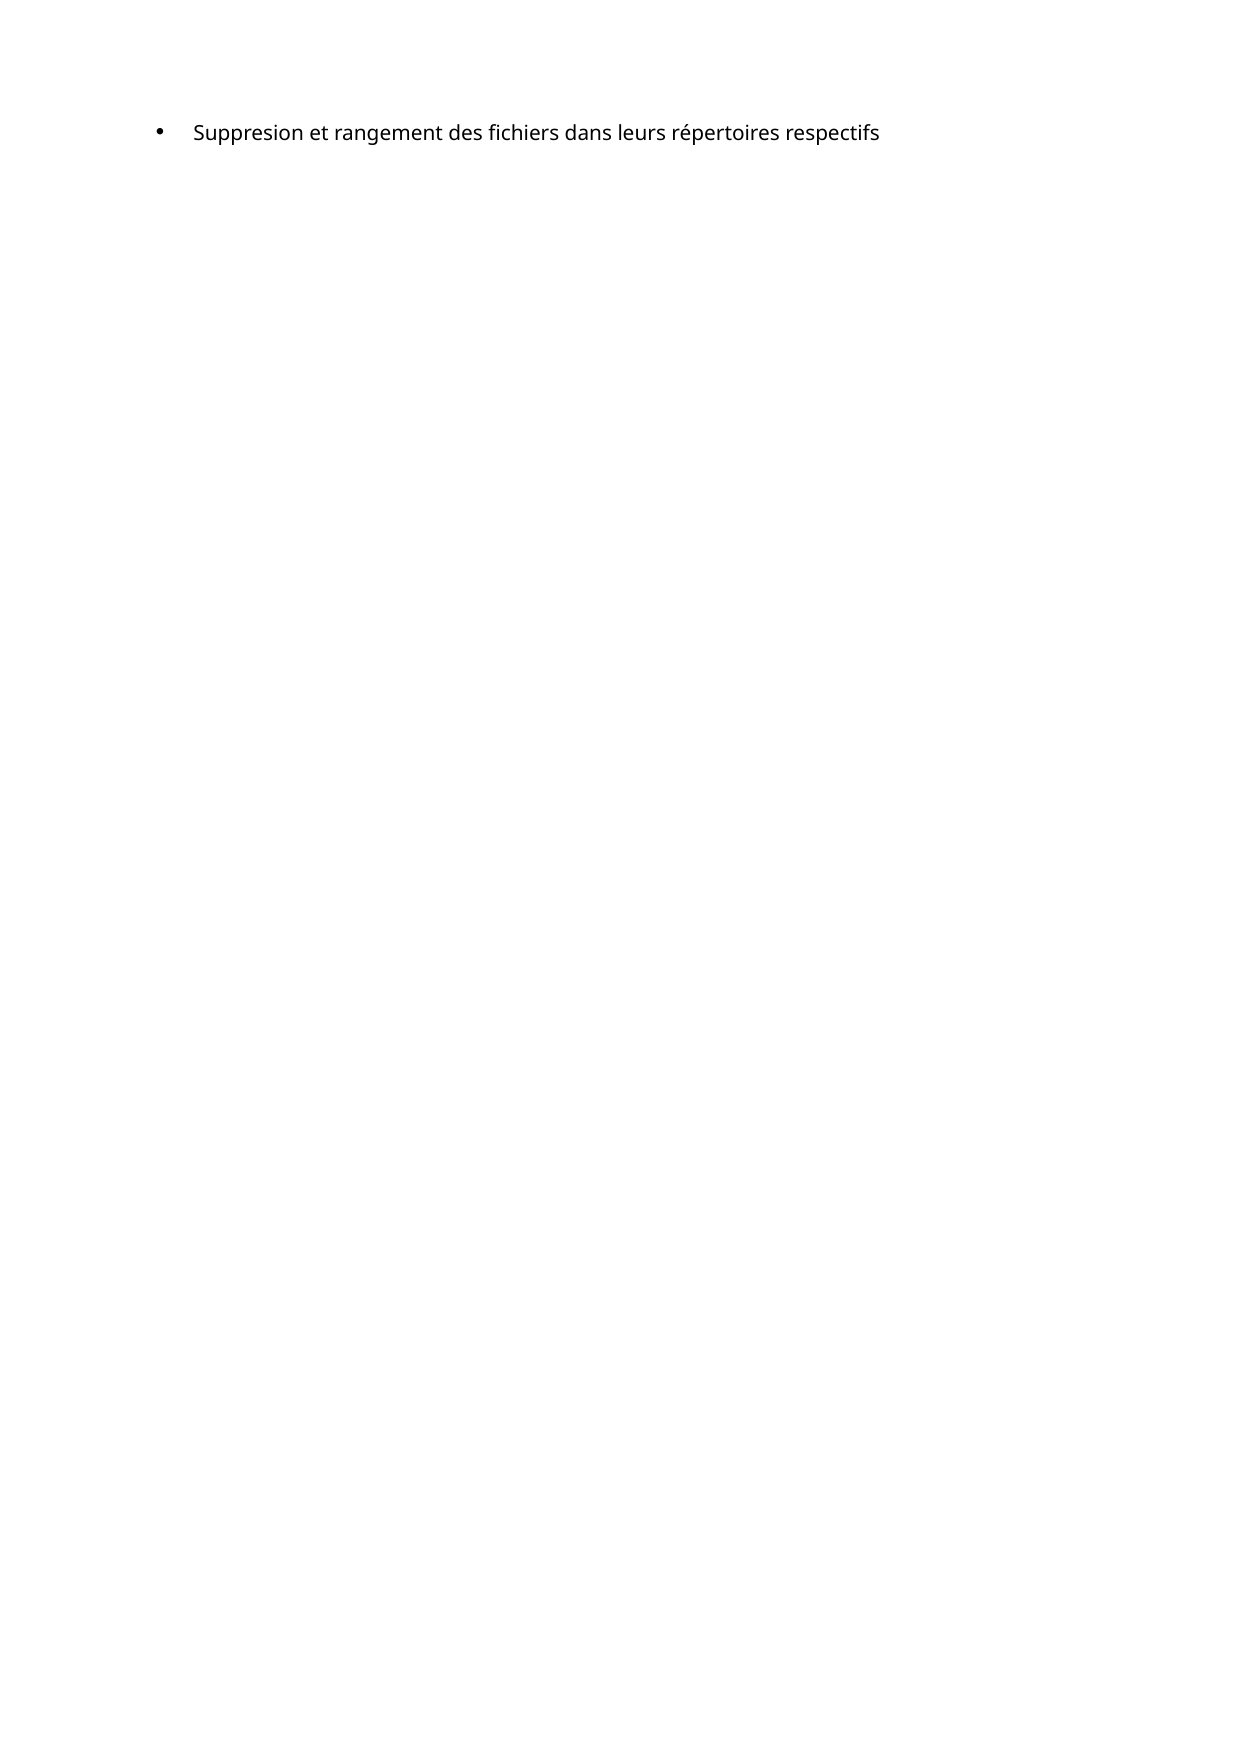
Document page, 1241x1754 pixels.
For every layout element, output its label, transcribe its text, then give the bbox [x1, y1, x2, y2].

list Suppresion et rangement des fichiers dans leurs répertoires respectifs [156, 118, 1122, 147]
